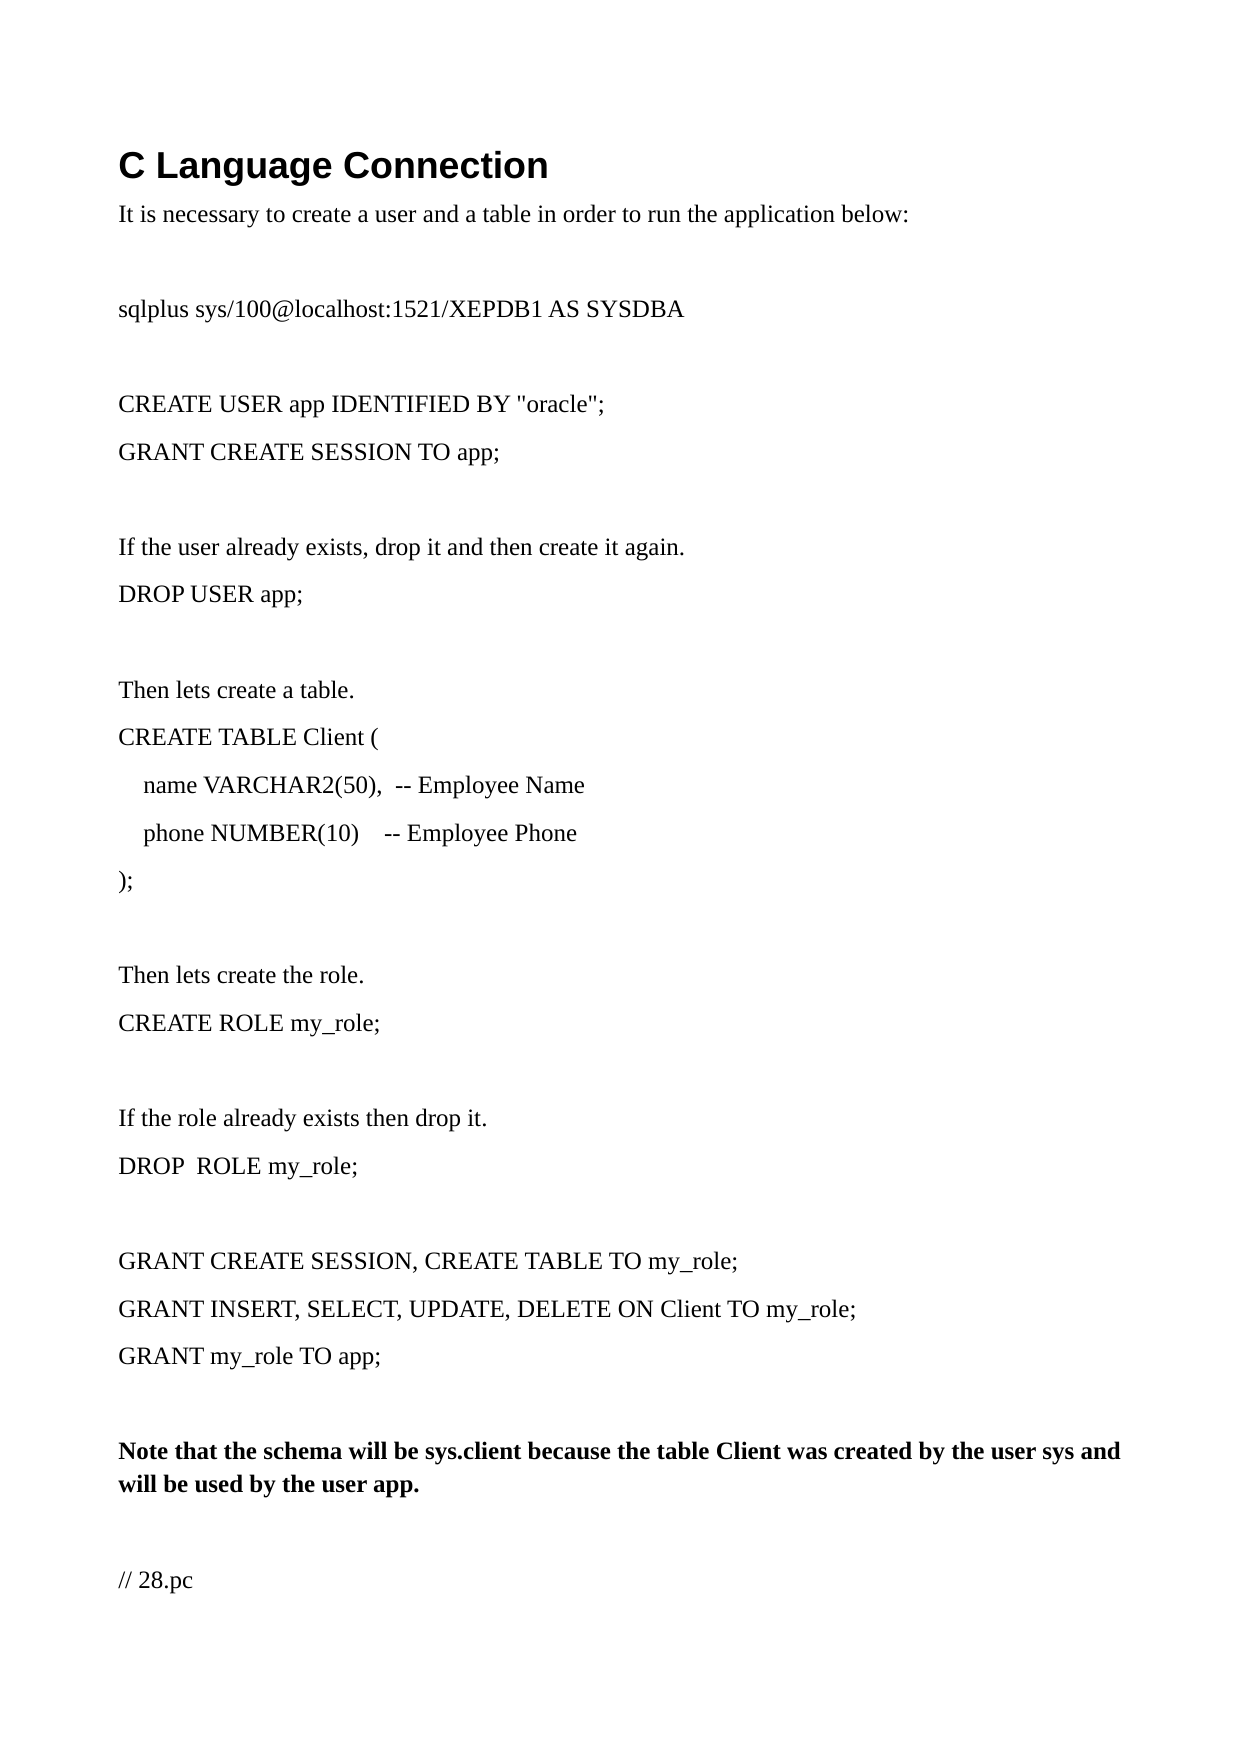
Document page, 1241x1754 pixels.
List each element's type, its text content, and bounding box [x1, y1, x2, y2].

text GRANT CREATE SESSION TO app; [118, 437, 1122, 466]
text GRANT CREATE SESSION, CREATE TABLE TO my_role; [118, 1246, 1122, 1275]
text If the user already exists, drop it and then create it again. [118, 532, 1122, 561]
text CREATE TABLE Client ( [118, 722, 1122, 751]
subtitle C Language Connection [118, 143, 1122, 186]
text ); [118, 865, 1122, 894]
text GRANT INSERT, SELECT, UPDATE, DELETE ON Client TO my_role; [118, 1294, 1122, 1322]
text DROP ROLE my_role; [118, 1151, 1122, 1179]
text name VARCHAR2(50), -- Employee Name [118, 770, 1122, 799]
text Note that the schema will be sys.client because the table Client was created by the user sys and will be used by the user app. [118, 1436, 1122, 1498]
text // 28.pc [118, 1565, 1122, 1593]
text It is necessary to create a user and a table in order to run the application below: [118, 199, 1122, 227]
text CREATE USER app IDENTIFIED BY "oracle"; [118, 389, 1122, 418]
text sqlplus sys/100@localhost:1521/XEPDB1 AS SYSDBA [118, 294, 1122, 323]
text Then lets create a table. [118, 675, 1122, 703]
text DROP USER app; [118, 579, 1122, 608]
text phone NUMBER(10) -- Employee Phone [118, 818, 1122, 846]
text If the role already exists then drop it. [118, 1103, 1122, 1132]
text Then lets create the role. [118, 960, 1122, 989]
text CREATE ROLE my_role; [118, 1008, 1122, 1037]
text GRANT my_role TO app; [118, 1341, 1122, 1370]
